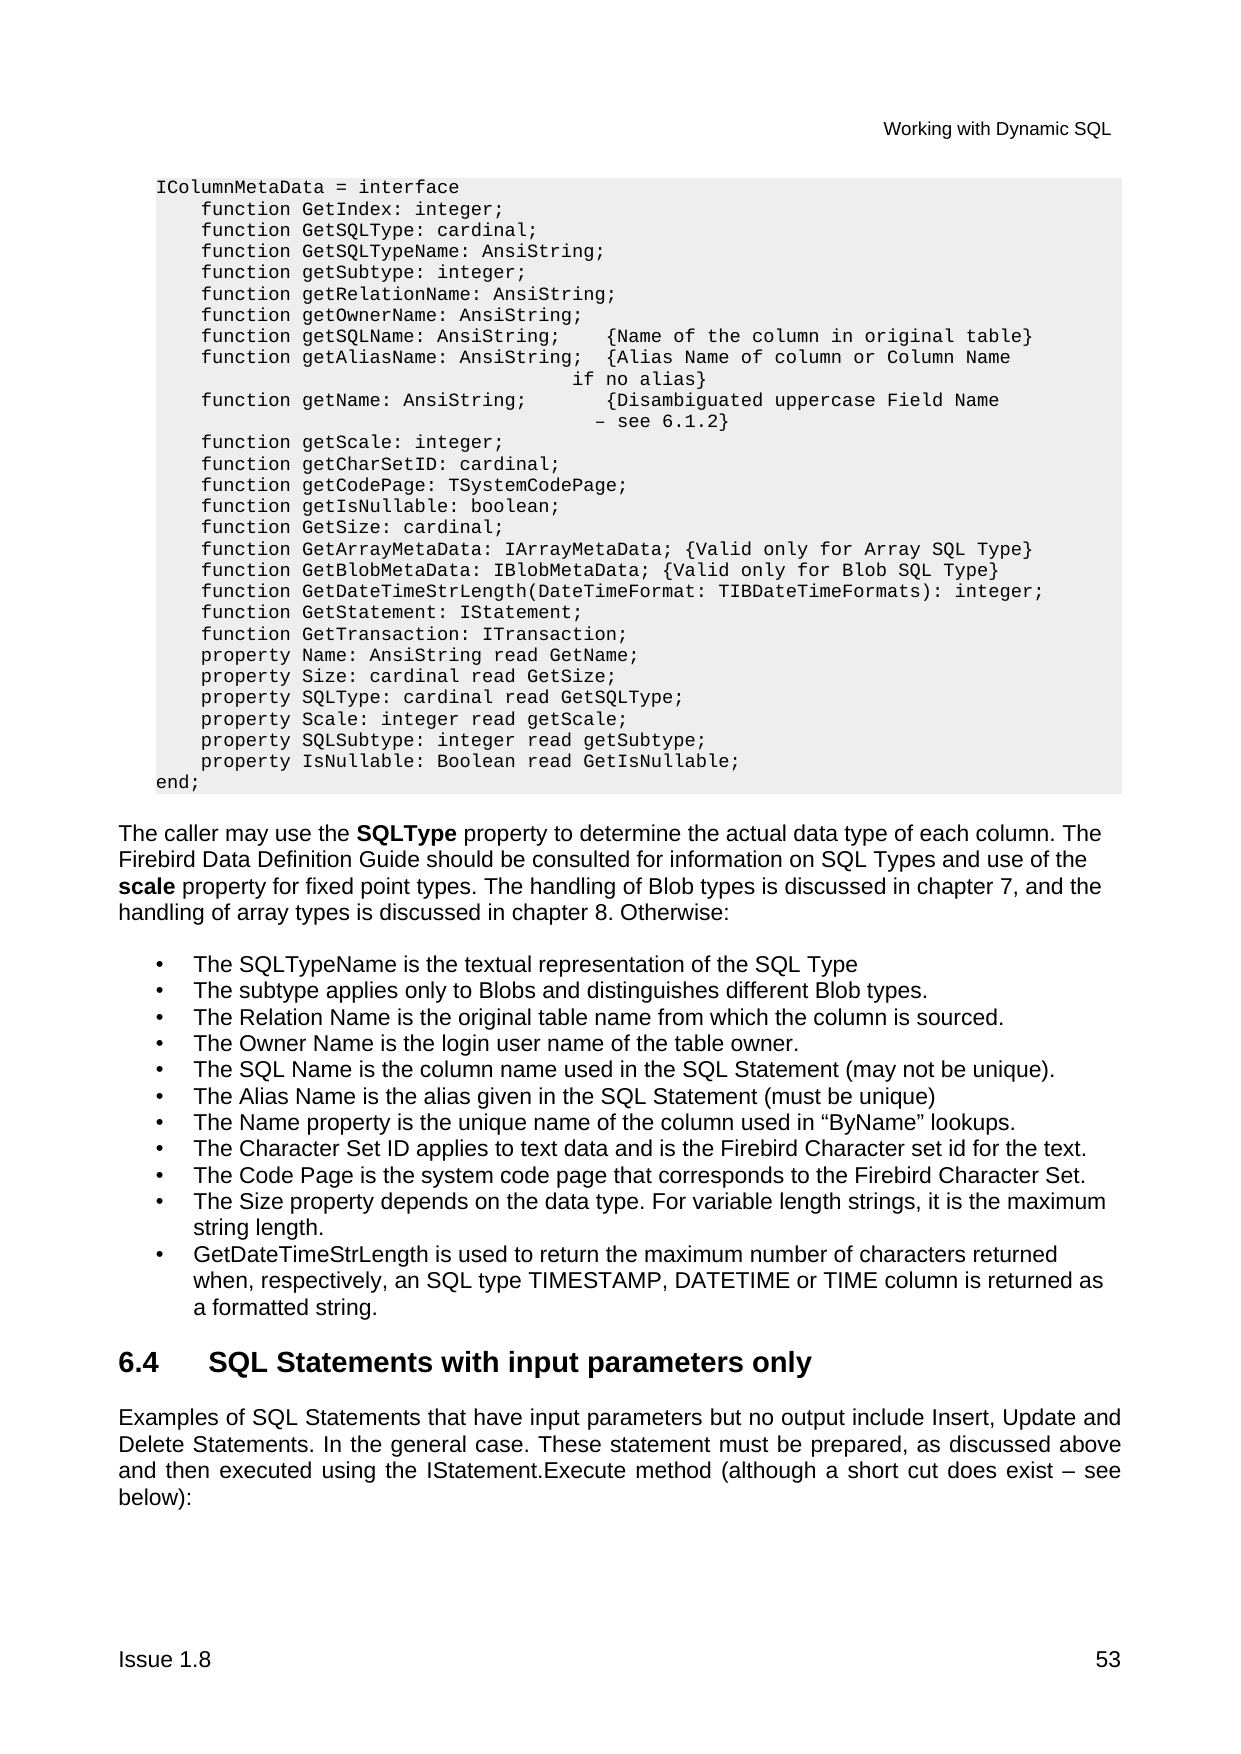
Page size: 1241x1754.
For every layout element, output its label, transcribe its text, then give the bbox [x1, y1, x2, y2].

text property Scale: integer read getScale; [156, 709, 1122, 731]
text property SQLSubtype: integer read getSubtype; [156, 731, 1122, 752]
list The Character Set ID applies to text data and is the Firebird Character set id for the text. [156, 1135, 1122, 1162]
text The caller may use the SQLType property to determine the actual data type of each column. The Firebird Data Definition Guide should be consulted for information on SQL Types and use of the scale property for fixed point types. The handling of Blob types is discussed in chapter 7, and the handling of array types is discussed in chapter 8. Otherwise: [118, 820, 1122, 925]
text if no alias} [156, 369, 1122, 391]
list The Owner Name is the login user name of the table owner. [156, 1030, 1122, 1056]
text function GetSize: cardinal; [156, 518, 1122, 539]
list The subtype applies only to Blobs and distinguishes different Blob types. [156, 977, 1122, 1003]
text function GetDateTimeStrLength(DateTimeFormat: TIBDateTimeFormats): integer; [156, 582, 1122, 603]
text function getOwnerName: AnsiString; [156, 306, 1122, 327]
text function getScale: integer; [156, 433, 1122, 454]
text – see 6.1.2} [156, 412, 1122, 433]
list The Relation Name is the original table name from which the column is sourced. [156, 1003, 1122, 1030]
text function GetIndex: integer; [156, 199, 1122, 221]
text function getSubtype: integer; [156, 263, 1122, 284]
list The SQL Name is the column name used in the SQL Statement (may not be unique). [156, 1056, 1122, 1083]
list The Alias Name is the alias given in the SQL Statement (must be unique) [156, 1083, 1122, 1109]
text function getCodePage: TSystemCodePage; [156, 476, 1122, 497]
text function GetStatement: IStatement; [156, 603, 1122, 624]
list The Size property depends on the data type. For variable length strings, it is the maximum string length. [156, 1188, 1122, 1241]
text property Name: AnsiString read GetName; [156, 646, 1122, 667]
text function GetSQLTypeName: AnsiString; [156, 242, 1122, 263]
list The Name property is the unique name of the column used in “ByName” lookups. [156, 1109, 1122, 1135]
list The Code Page is the system code page that corresponds to the Firebird Character Set. [156, 1162, 1122, 1188]
text function getIsNullable: boolean; [156, 497, 1122, 518]
list The SQLTypeName is the textual representation of the SQL Type [156, 951, 1122, 977]
text function GetArrayMetaData: IArrayMetaData; {Valid only for Array SQL Type} [156, 539, 1122, 561]
text function getCharSetID: cardinal; [156, 454, 1122, 476]
text property SQLType: cardinal read GetSQLType; [156, 688, 1122, 709]
text function GetBlobMetaData: IBlobMetaData; {Valid only for Blob SQL Type} [156, 561, 1122, 582]
text property Size: cardinal read GetSize; [156, 667, 1122, 688]
text function GetSQLType: cardinal; [156, 221, 1122, 242]
list GetDateTimeStrLength is used to return the maximum number of characters returned when, respectively, an SQL type TIMESTAMP, DATETIME or TIME column is returned as a formatted string. [156, 1241, 1122, 1320]
text function getRelationName: AnsiString; [156, 284, 1122, 306]
subtitle SQL Statements with input parameters only [118, 1345, 1122, 1379]
text end; [156, 773, 1122, 794]
text function getSQLName: AnsiString; {Name of the column in original table} [156, 327, 1122, 348]
text Examples of SQL Statements that have input parameters but no output include Insert, Update and Delete Statements. In the general case. These statement must be prepared, as discussed above and then executed using the IStatement.Execute method (although a short cut does exist – see below): [118, 1404, 1122, 1510]
text function getName: AnsiString; {Disambiguated uppercase Field Name [156, 391, 1122, 412]
text function getAliasName: AnsiString; {Alias Name of column or Column Name [156, 348, 1122, 369]
text function GetTransaction: ITransaction; [156, 624, 1122, 646]
text property IsNullable: Boolean read GetIsNullable; [156, 752, 1122, 773]
text IColumnMetaData = interface [156, 178, 1122, 199]
